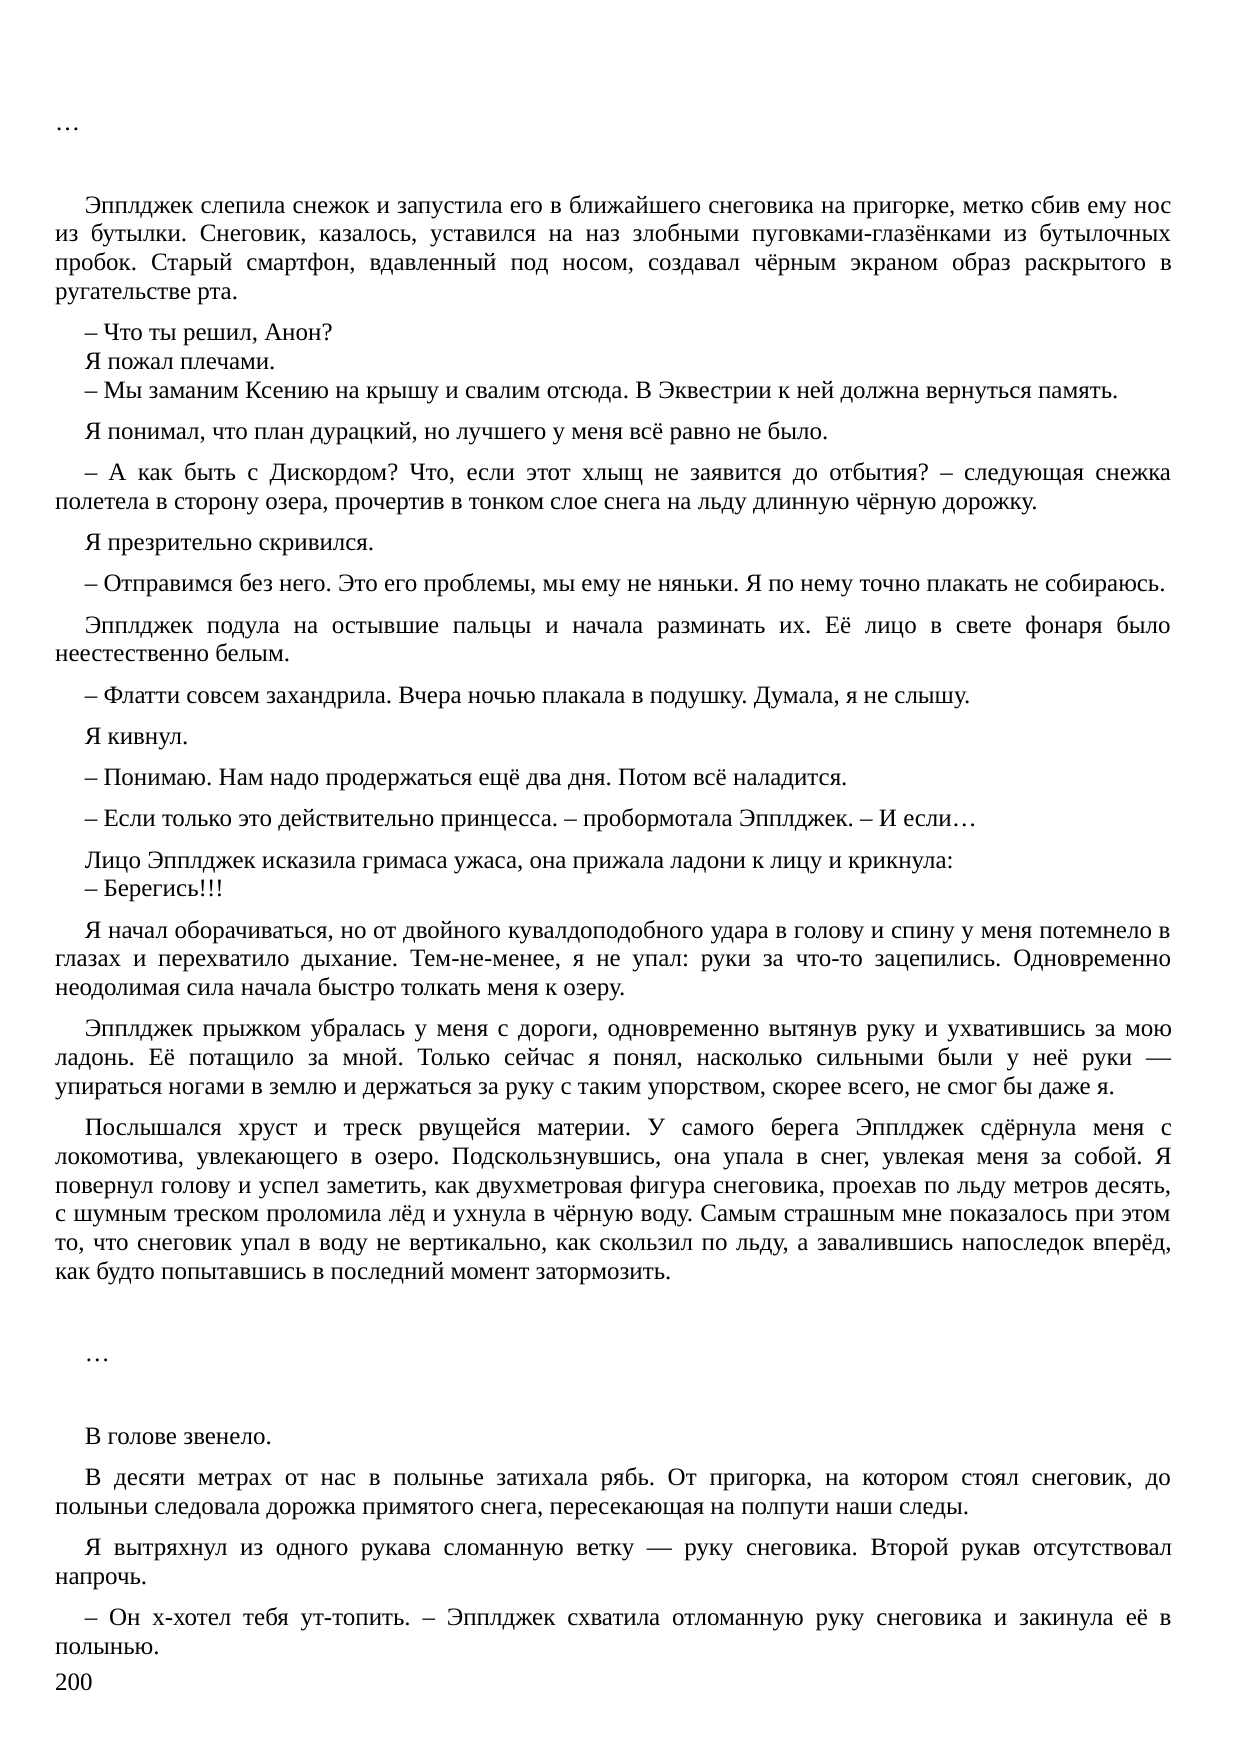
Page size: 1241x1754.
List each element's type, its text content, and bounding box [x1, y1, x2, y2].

text Лицо Эпплджек исказила гримаса ужаса, она прижала ладони к лицу и крикнула: [55, 845, 1173, 873]
text Я презрительно скривился. [55, 527, 1173, 556]
text – Берегись!!! [55, 873, 1173, 902]
text – Что ты решил, Анон? [55, 317, 1173, 346]
text Я начал оборачиваться, но от двойного кувалдоподобного удара в голову и спину у меня потемнело в глазах и перехватило дыхание. Тем-не-менее, я не упал: руки за что-то зацепились. Одновременно неодолимая сила начала быстро толкать меня к озеру. [55, 915, 1173, 1001]
text – А как быть с Дискордом? Что, если этот хлыщ не заявится до отбытия? – следующая снежка полетела в сторону озера, прочертив в тонком слое снега на льду длинную чёрную дорожку. [55, 457, 1173, 515]
text – Отправимся без него. Это его проблемы, мы ему не няньки. Я по нему точно плакать не собираюсь. [55, 568, 1173, 597]
text Эпплджек слепила снежок и запустила его в ближайшего снеговика на пригорке, метко сбив ему нос из бутылки. Снеговик, казалось, уставился на наз злобными пуговками-глазёнками из бутылочных пробок. Старый смартфон, вдавленный под носом, создавал чёрным экраном образ раскрытого в ругательстве рта. [55, 190, 1173, 305]
text Эпплджек подула на остывшие пальцы и начала разминать их. Её лицо в свете фонаря было неестественно белым. [55, 610, 1173, 667]
text … [55, 107, 1173, 136]
text Эпплджек прыжком убралась у меня с дороги, одновременно вытянув руку и ухватившись за мою ладонь. Её потащило за мной. Только сейчас я понял, насколько сильными были у неё руки — упираться ногами в землю и держаться за руку с таким упорством, скорее всего, не смог бы даже я. [55, 1013, 1173, 1100]
text В голове звенело. [55, 1421, 1173, 1450]
text – Он х-хотел тебя ут-топить. – Эпплджек схватила отломанную руку снеговика и закинула её в полынью. [55, 1602, 1173, 1660]
text – Мы заманим Ксению на крышу и свалим отсюда. В Эквестрии к ней должна вернуться память. [55, 375, 1173, 403]
text Я пожал плечами. [55, 346, 1173, 375]
text – Понимаю. Нам надо продержаться ещё два дня. Потом всё наладится. [55, 762, 1173, 791]
text В десяти метрах от нас в полынье затихала рябь. От пригорка, на котором стоял снеговик, до полыньи следовала дорожка примятого снега, пересекающая на полпути наши следы. [55, 1462, 1173, 1520]
text – Флатти совсем захандрила. Вчера ночью плакала в подушку. Думала, я не слышу. [55, 680, 1173, 708]
text Я вытряхнул из одного рукава сломанную ветку — руку снеговика. Второй рукав отсутствовал напрочь. [55, 1532, 1173, 1590]
text … [55, 1338, 1173, 1367]
text Я понимал, что план дурацкий, но лучшего у меня всё равно не было. [55, 416, 1173, 445]
text Послышался хруст и треск рвущейся материи. У самого берега Эпплджек сдёрнула меня с локомотива, увлекающего в озеро. Подскользнувшись, она упала в снег, увлекая меня за собой. Я повернул голову и успел заметить, как двухметровая фигура снеговика, проехав по льду метров десять, с шумным треском проломила лёд и ухнула в чёрную воду. Самым страшным мне показалось при этом то, что снеговик упал в воду не вертикально, как скользил по льду, а завалившись напоследок вперёд, как будто попытавшись в последний момент затормозить. [55, 1112, 1173, 1285]
text – Если только это действительно принцесса. – пробормотала Эпплджек. – И если… [55, 803, 1173, 832]
text Я кивнул. [55, 721, 1173, 750]
